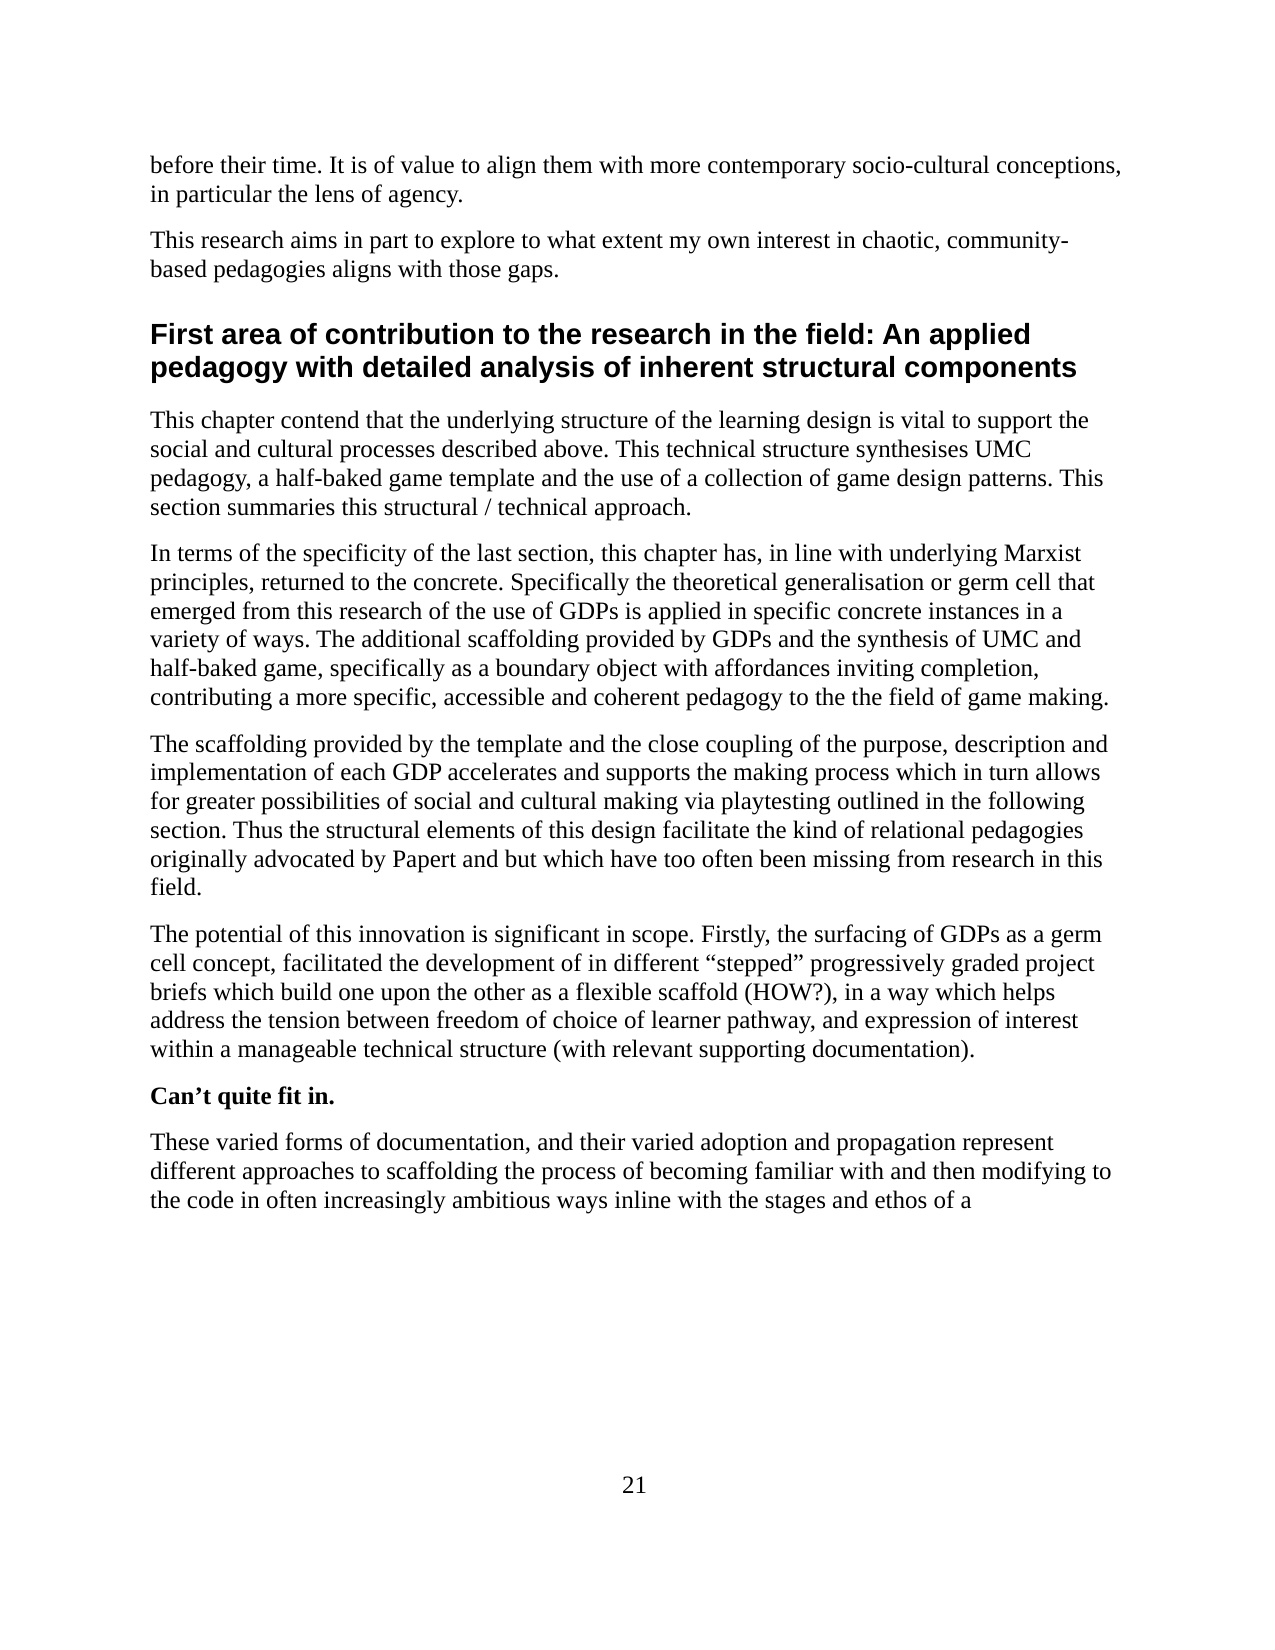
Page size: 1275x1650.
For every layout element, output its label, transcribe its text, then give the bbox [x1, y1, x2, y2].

text These varied forms of documentation, and their varied adoption and propagation represent different approaches to scaffolding the process of becoming familiar with and then modifying to the code in often increasingly ambitious ways inline with the stages and ethos of a [150, 1127, 1125, 1214]
text This research aims in part to explore to what extent my own interest in chaotic, community-based pedagogies aligns with those gaps. [150, 225, 1125, 283]
text Can’t quite fit in. [150, 1081, 1125, 1109]
text The potential of this innovation is significant in scope. Firstly, the surfacing of GDPs as a germ cell concept, facilitated the development of in different “stepped” progressively graded project briefs which build one upon the other as a flexible scaffold (HOW?), in a way which helps address the tension between freedom of choice of learner pathway, and expression of interest within a manageable technical structure (with relevant supporting documentation). [150, 919, 1125, 1063]
text In terms of the specificity of the last section, this chapter has, in line with underlying Marxist principles, returned to the concrete. Specifically the theoretical generalisation or germ cell that emerged from this research of the use of GDPs is applied in specific concrete instances in a variety of ways. The additional scaffolding provided by GDPs and the synthesis of UMC and half-baked game, specifically as a boundary object with affordances inviting completion, contributing a more specific, accessible and coherent pedagogy to the the field of game making. [150, 538, 1125, 711]
subtitle First area of contribution to the research in the field: An applied pedagogy with detailed analysis of inherent structural components [150, 317, 1125, 384]
text The scaffolding provided by the template and the close coupling of the purpose, description and implementation of each GDP accelerates and supports the making process which in turn allows for greater possibilities of social and cultural making via playtesting outlined in the following section. Thus the structural elements of this design facilitate the kind of relational pedagogies originally advocated by Papert and but which have too often been missing from research in this field. [150, 729, 1125, 901]
text This chapter contend that the underlying structure of the learning design is vital to support the social and cultural processes described above. This technical structure synthesises UMC pedagogy, a half-baked game template and the use of a collection of game design patterns. This section summaries this structural / technical approach. [150, 405, 1125, 520]
text before their time. It is of value to align them with more contemporary socio-cultural conceptions, in particular the lens of agency. [150, 150, 1125, 207]
